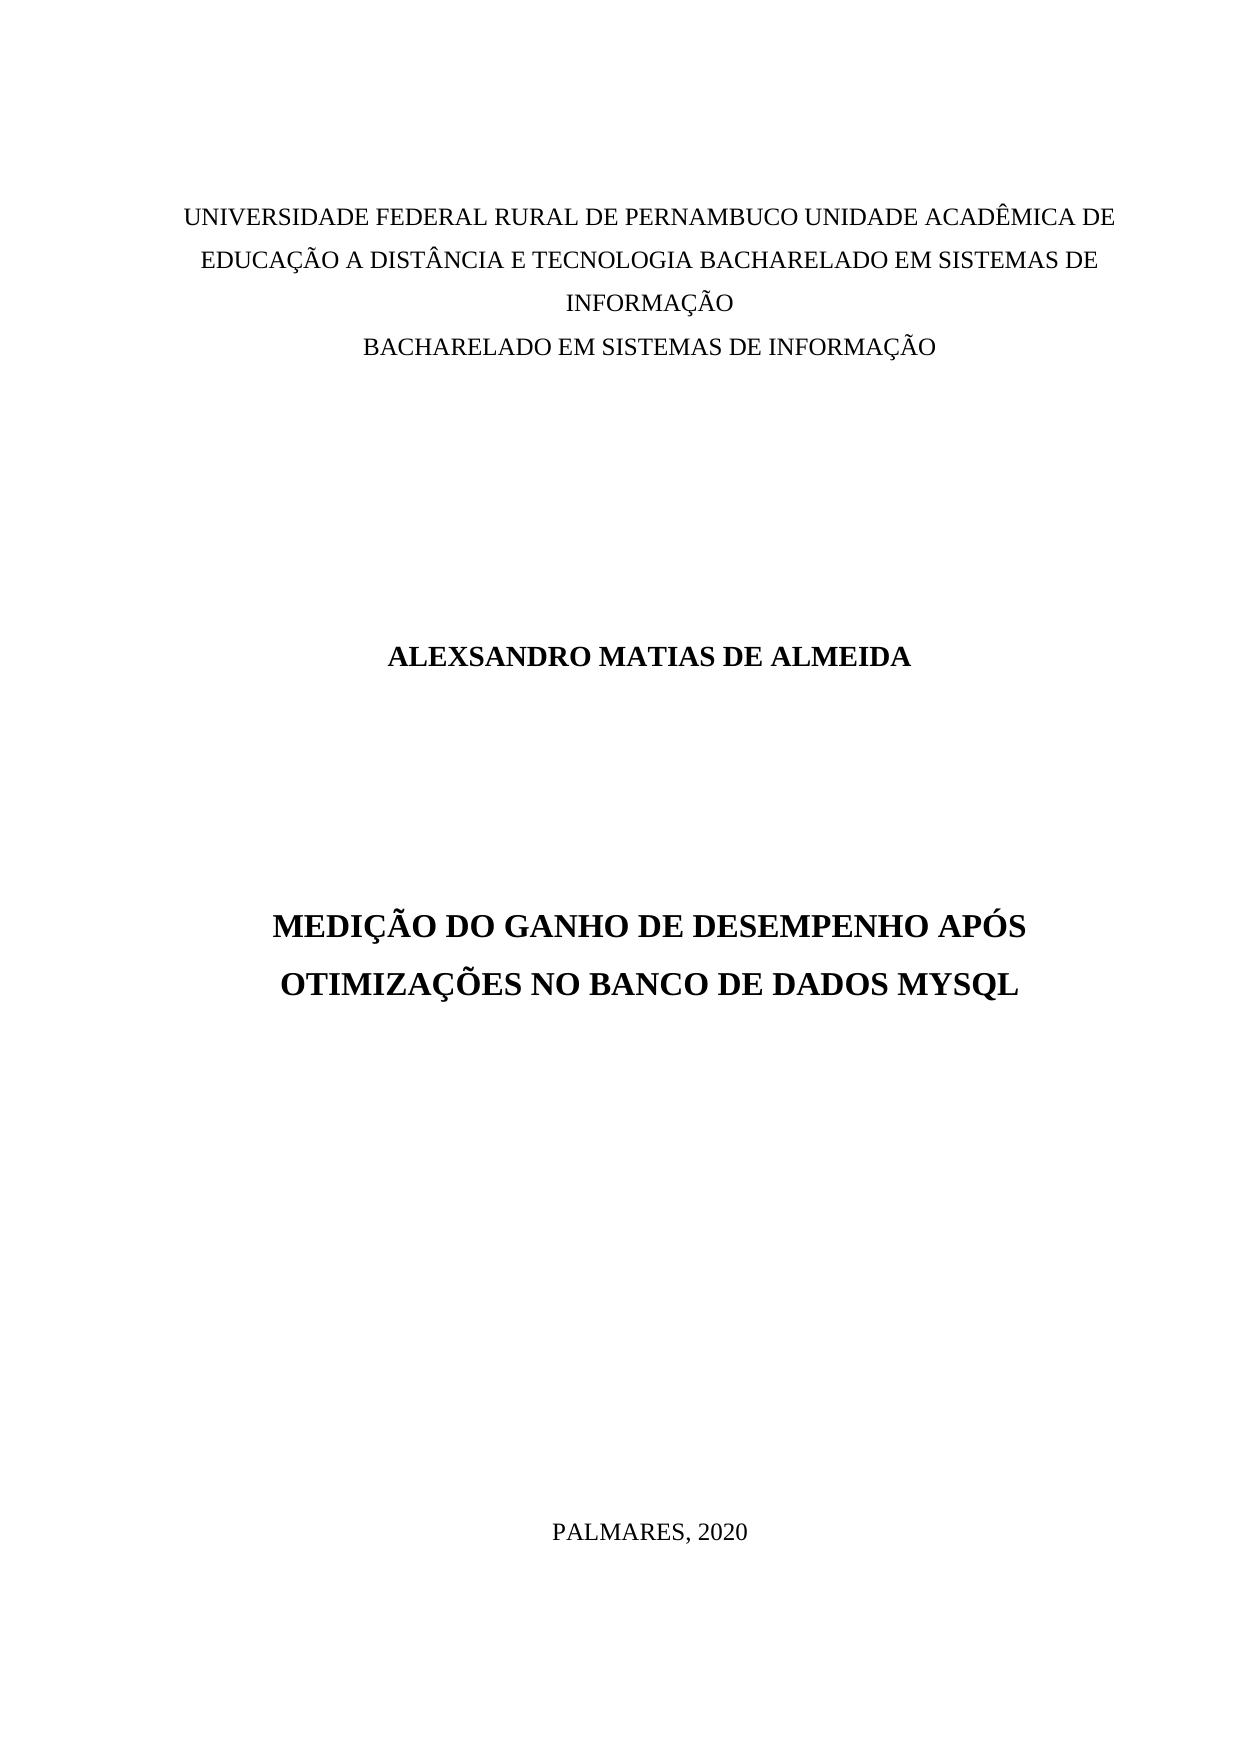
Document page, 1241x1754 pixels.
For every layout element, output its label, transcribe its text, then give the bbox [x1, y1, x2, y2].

text ALEXSANDRO MATIAS DE ALMEIDA [177, 639, 1122, 672]
text UNIVERSIDADE FEDERAL RURAL DE PERNAMBUCO UNIDADE ACADÊMICA DE EDUCAÇÃO A DISTÂNCIA E TECNOLOGIA BACHARELADO EM SISTEMAS DE INFORMAÇÃO BACHARELADO EM SISTEMAS DE INFORMAÇÃO [177, 202, 1122, 360]
text PALMARES, 2020 [177, 1517, 1122, 1546]
text MEDIÇÃO DO GANHO DE DESEMPENHO APÓS OTIMIZAÇÕES NO BANCO DE DADOS MYSQL [177, 907, 1122, 1003]
